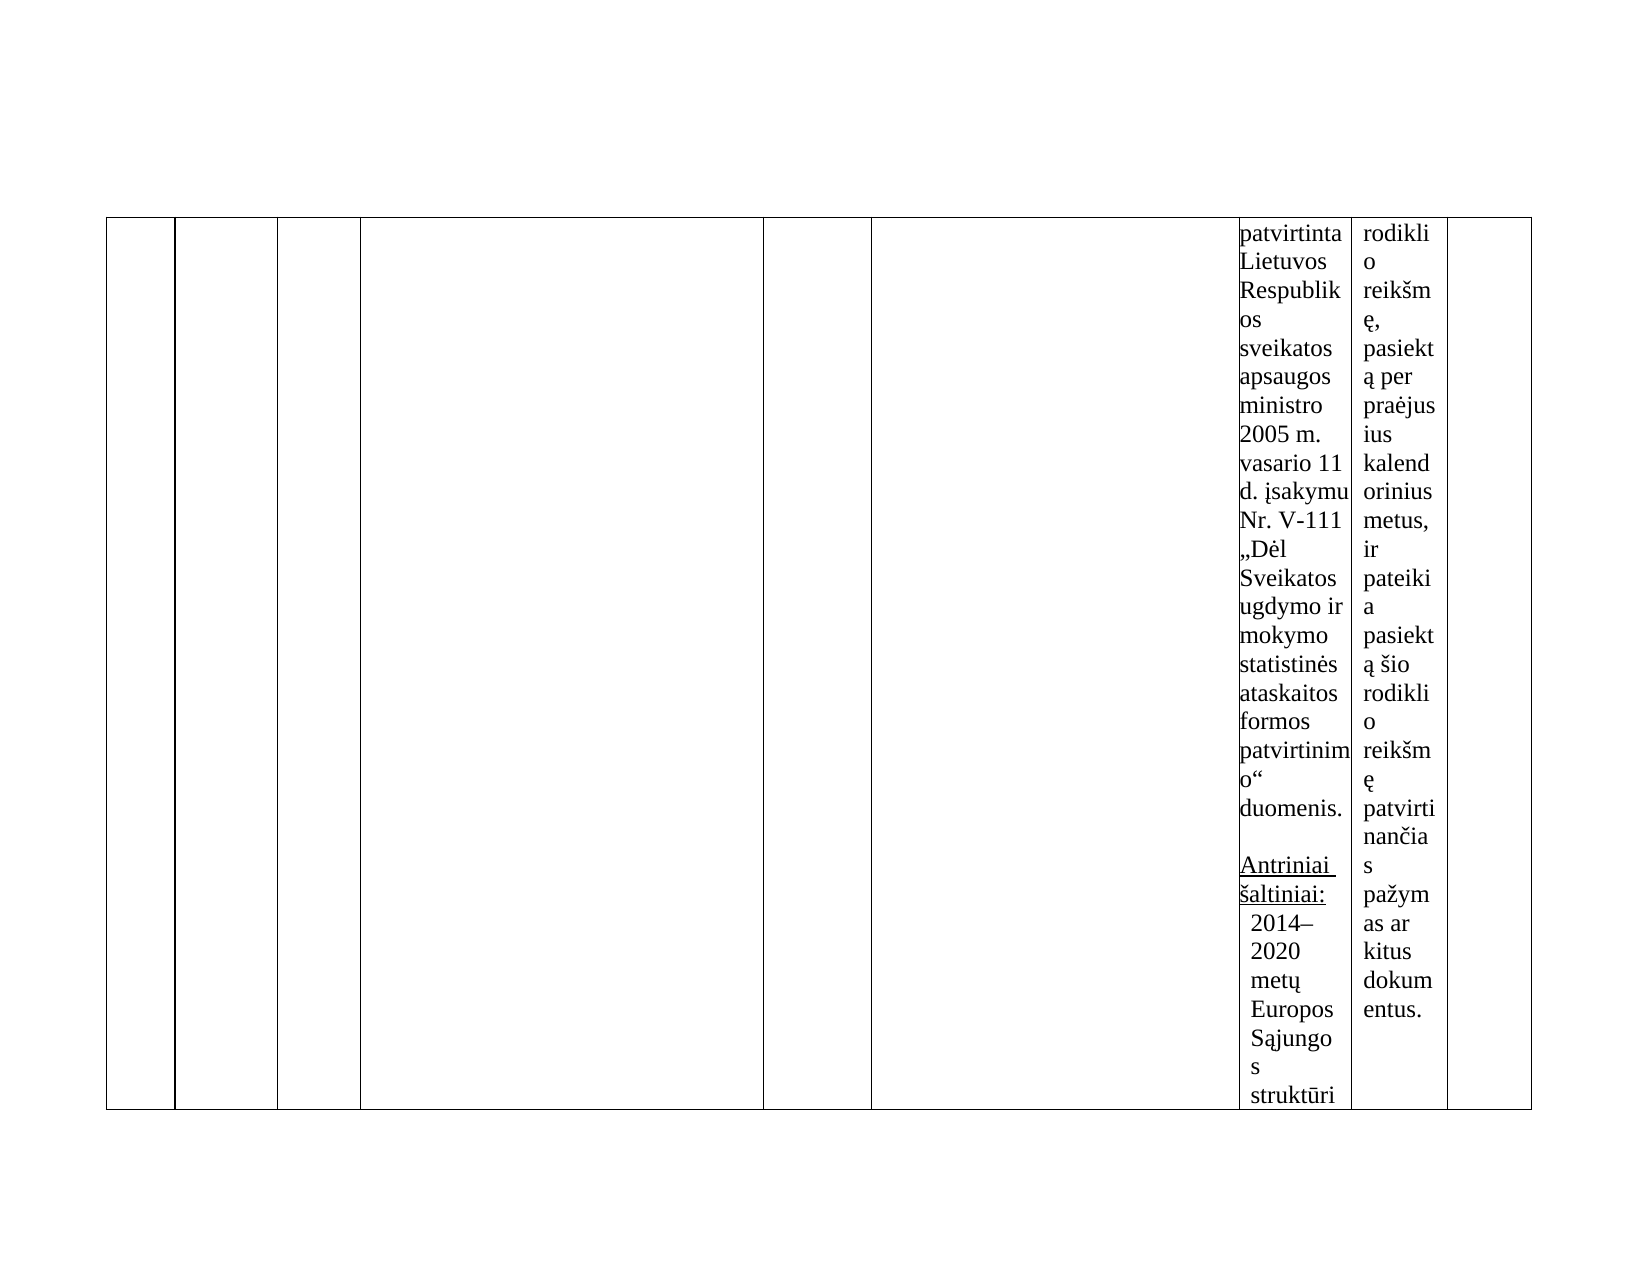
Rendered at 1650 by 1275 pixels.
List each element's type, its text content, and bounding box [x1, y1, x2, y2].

table_cell patvirtinta Lietuvos Respublikos sveikatos apsaugos ministro 2005 m. vasario 11 d. įsakymu Nr. V-111 „Dėl Sveikatos ugdymo ir mokymo statistinės ataskaitos formos patvirtinimo“ duomenis. Antriniai šaltiniai: 2014–2020 metų Europos Sąjungos struktūri [1240, 218, 1351, 1109]
table_cell [176, 218, 277, 1109]
table_cell [107, 218, 174, 1109]
table_cell [361, 218, 763, 1109]
table_cell [278, 218, 360, 1109]
table_cell [764, 218, 871, 1109]
table_cell [872, 218, 1239, 1109]
table_cell [1448, 218, 1531, 1109]
table_cell rodiklio reikšmę, pasiektą per praėjusius kalendorinius metus, ir pateikia pasiektą šio rodiklio reikšmę patvirtinančias pažymas ar kitus dokumentus. [1352, 218, 1447, 1109]
